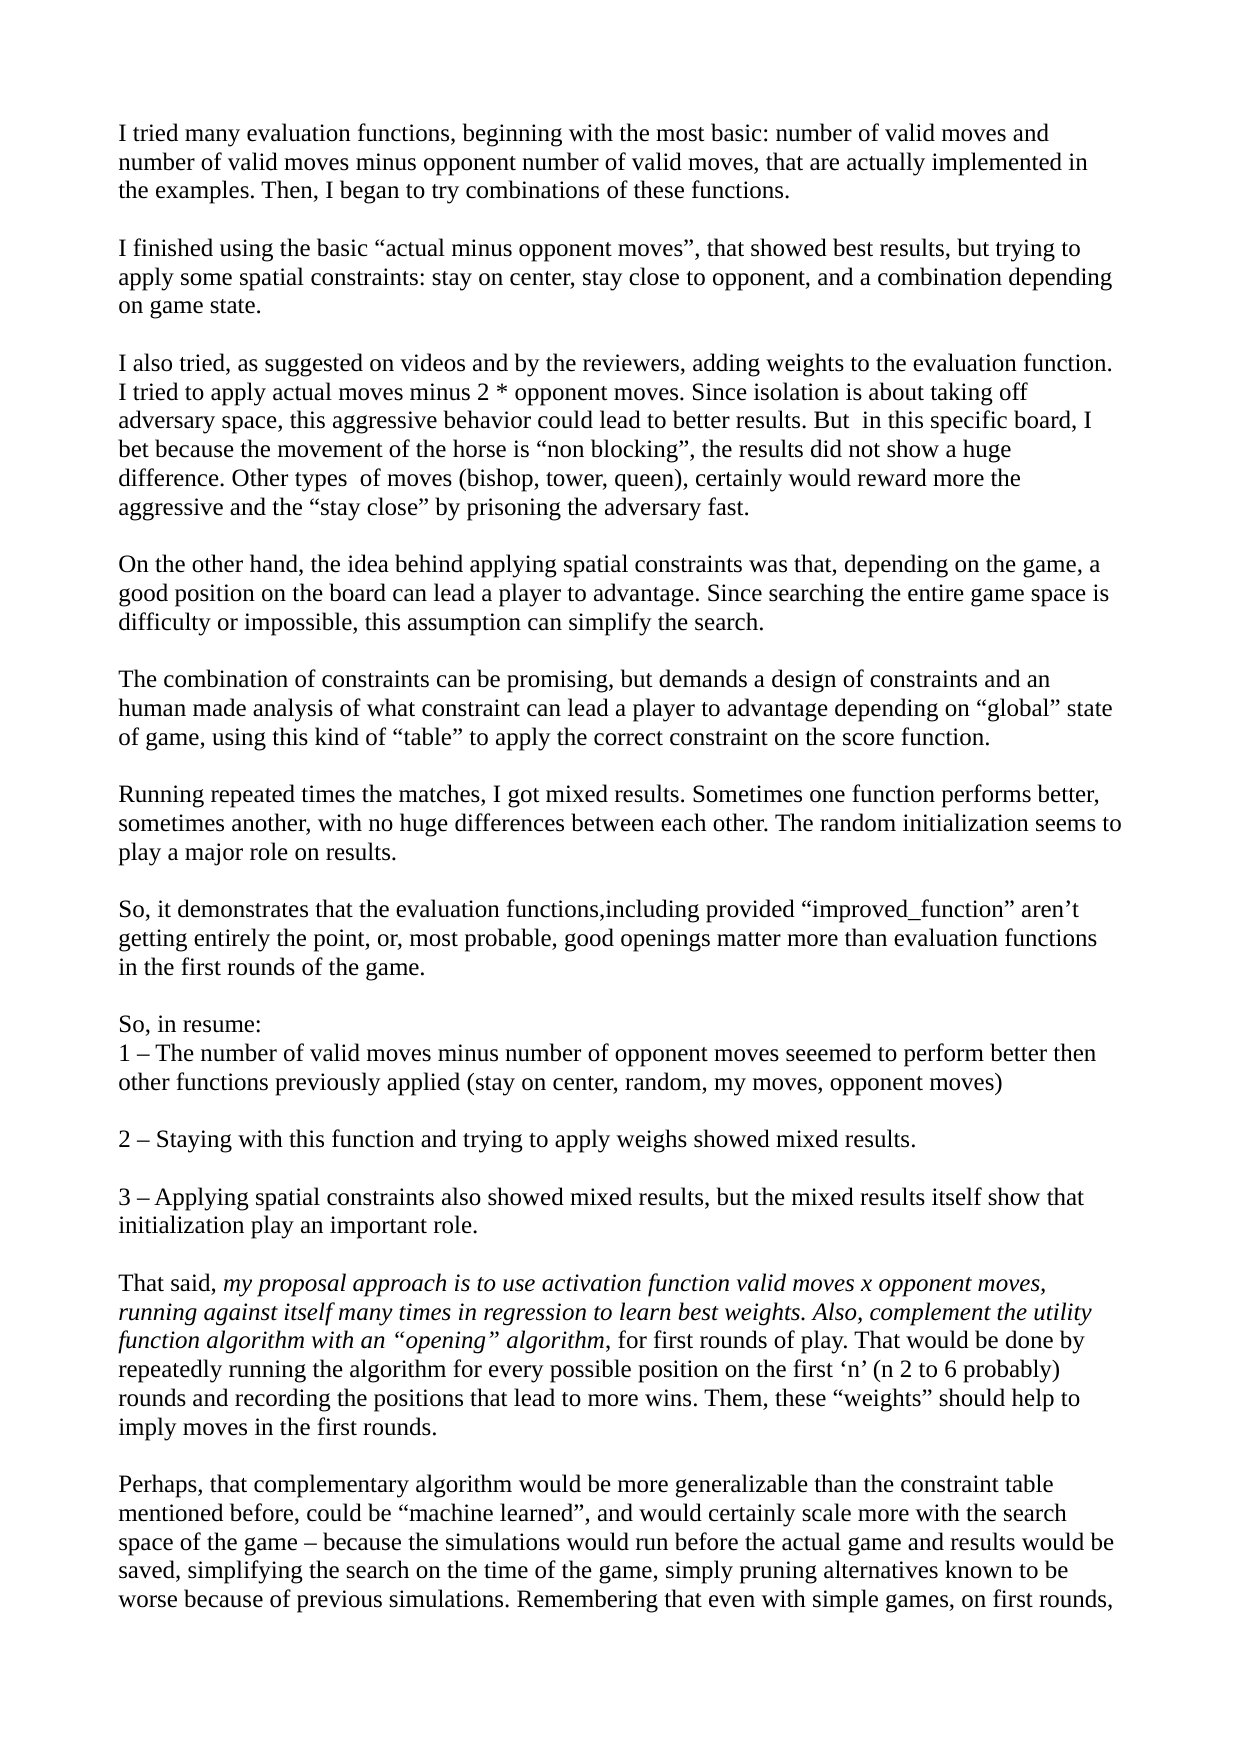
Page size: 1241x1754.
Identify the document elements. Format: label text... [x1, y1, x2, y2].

text I also tried, as suggested on videos and by the reviewers, adding weights to the evaluation function. I tried to apply actual moves minus 2 * opponent moves. Since isolation is about taking off adversary space, this aggressive behavior could lead to better results. But in this specific board, I bet because the movement of the horse is “non blocking”, the results did not show a huge difference. Other types of moves (bishop, tower, queen), certainly would reward more the aggressive and the “stay close” by prisoning the adversary fast. [118, 348, 1122, 521]
text So, it demonstrates that the evaluation functions,including provided “improved_function” aren’t getting entirely the point, or, most probable, good openings matter more than evaluation functions in the first rounds of the game. [118, 894, 1122, 981]
text The combination of constraints can be promising, but demands a design of constraints and an human made analysis of what constraint can lead a player to advantage depending on “global” state of game, using this kind of “table” to apply the correct constraint on the score function. [118, 664, 1122, 751]
text Running repeated times the matches, I got mixed results. Sometimes one function performs better, sometimes another, with no huge differences between each other. The random initialization seems to play a major role on results. [118, 779, 1122, 866]
text That said, my proposal approach is to use activation function valid moves x opponent moves, running against itself many times in regression to learn best weights. Also, complement the utility function algorithm with an “opening” algorithm, for first rounds of play. That would be done by repeatedly running the algorithm for every possible position on the first ‘n’ (n 2 to 6 probably) rounds and recording the positions that lead to more wins. Them, these “weights” should help to imply moves in the first rounds. [118, 1268, 1122, 1441]
text So, in resume: [118, 1009, 1122, 1038]
text Perhaps, that complementary algorithm would be more generalizable than the constraint table mentioned before, could be “machine learned”, and would certainly scale more with the search space of the game – because the simulations would run before the actual game and results would be saved, simplifying the search on the time of the game, simply pruning alternatives known to be worse because of previous simulations. Remembering that even with simple games, on first rounds, [118, 1469, 1122, 1613]
text I tried many evaluation functions, beginning with the most basic: number of valid moves and number of valid moves minus opponent number of valid moves, that are actually implemented in the examples. Then, I began to try combinations of these functions. [118, 118, 1122, 204]
text 3 – Applying spatial constraints also showed mixed results, but the mixed results itself show that initialization play an important role. [118, 1182, 1122, 1239]
text I finished using the basic “actual minus opponent moves”, that showed best results, but trying to apply some spatial constraints: stay on center, stay close to opponent, and a combination depending on game state. [118, 233, 1122, 319]
text 2 – Staying with this function and trying to apply weighs showed mixed results. [118, 1124, 1122, 1153]
text 1 – The number of valid moves minus number of opponent moves seeemed to perform better then other functions previously applied (stay on center, random, my moves, opponent moves) [118, 1038, 1122, 1096]
text On the other hand, the idea behind applying spatial constraints was that, depending on the game, a good position on the board can lead a player to advantage. Since searching the entire game space is difficulty or impossible, this assumption can simplify the search. [118, 549, 1122, 636]
